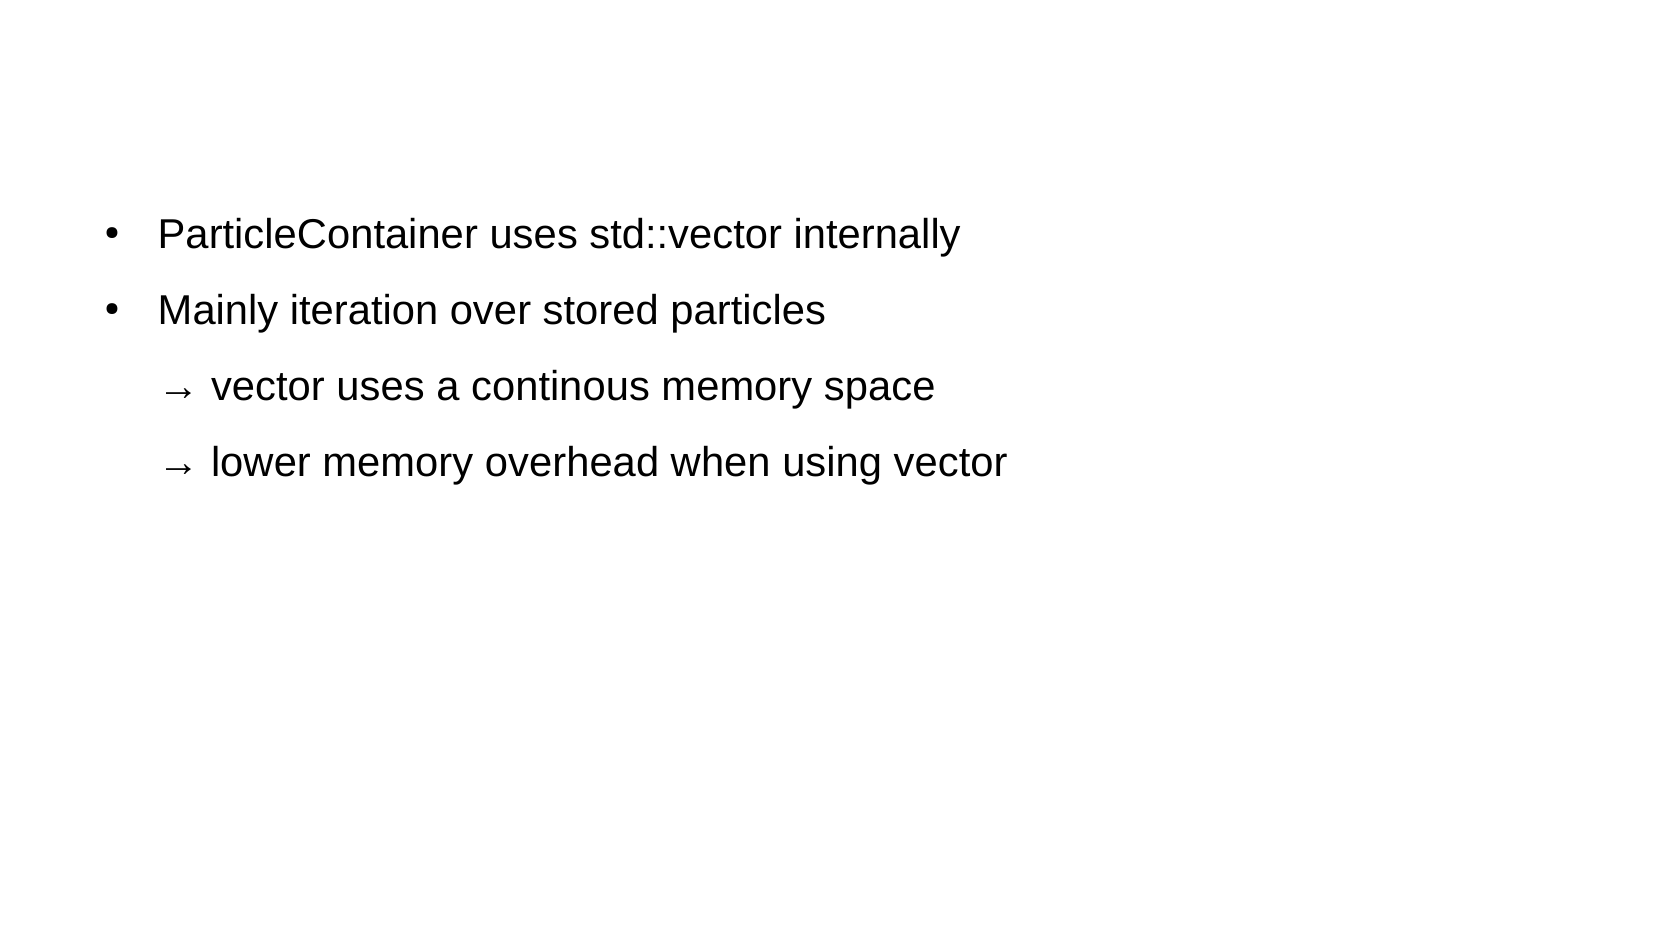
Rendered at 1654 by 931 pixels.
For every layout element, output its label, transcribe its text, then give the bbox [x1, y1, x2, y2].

list ParticleContainer uses std::vector internally Mainly iteration over stored particles → vector uses a continous memory space → lower memory overhead when using vector [86, 210, 1576, 751]
